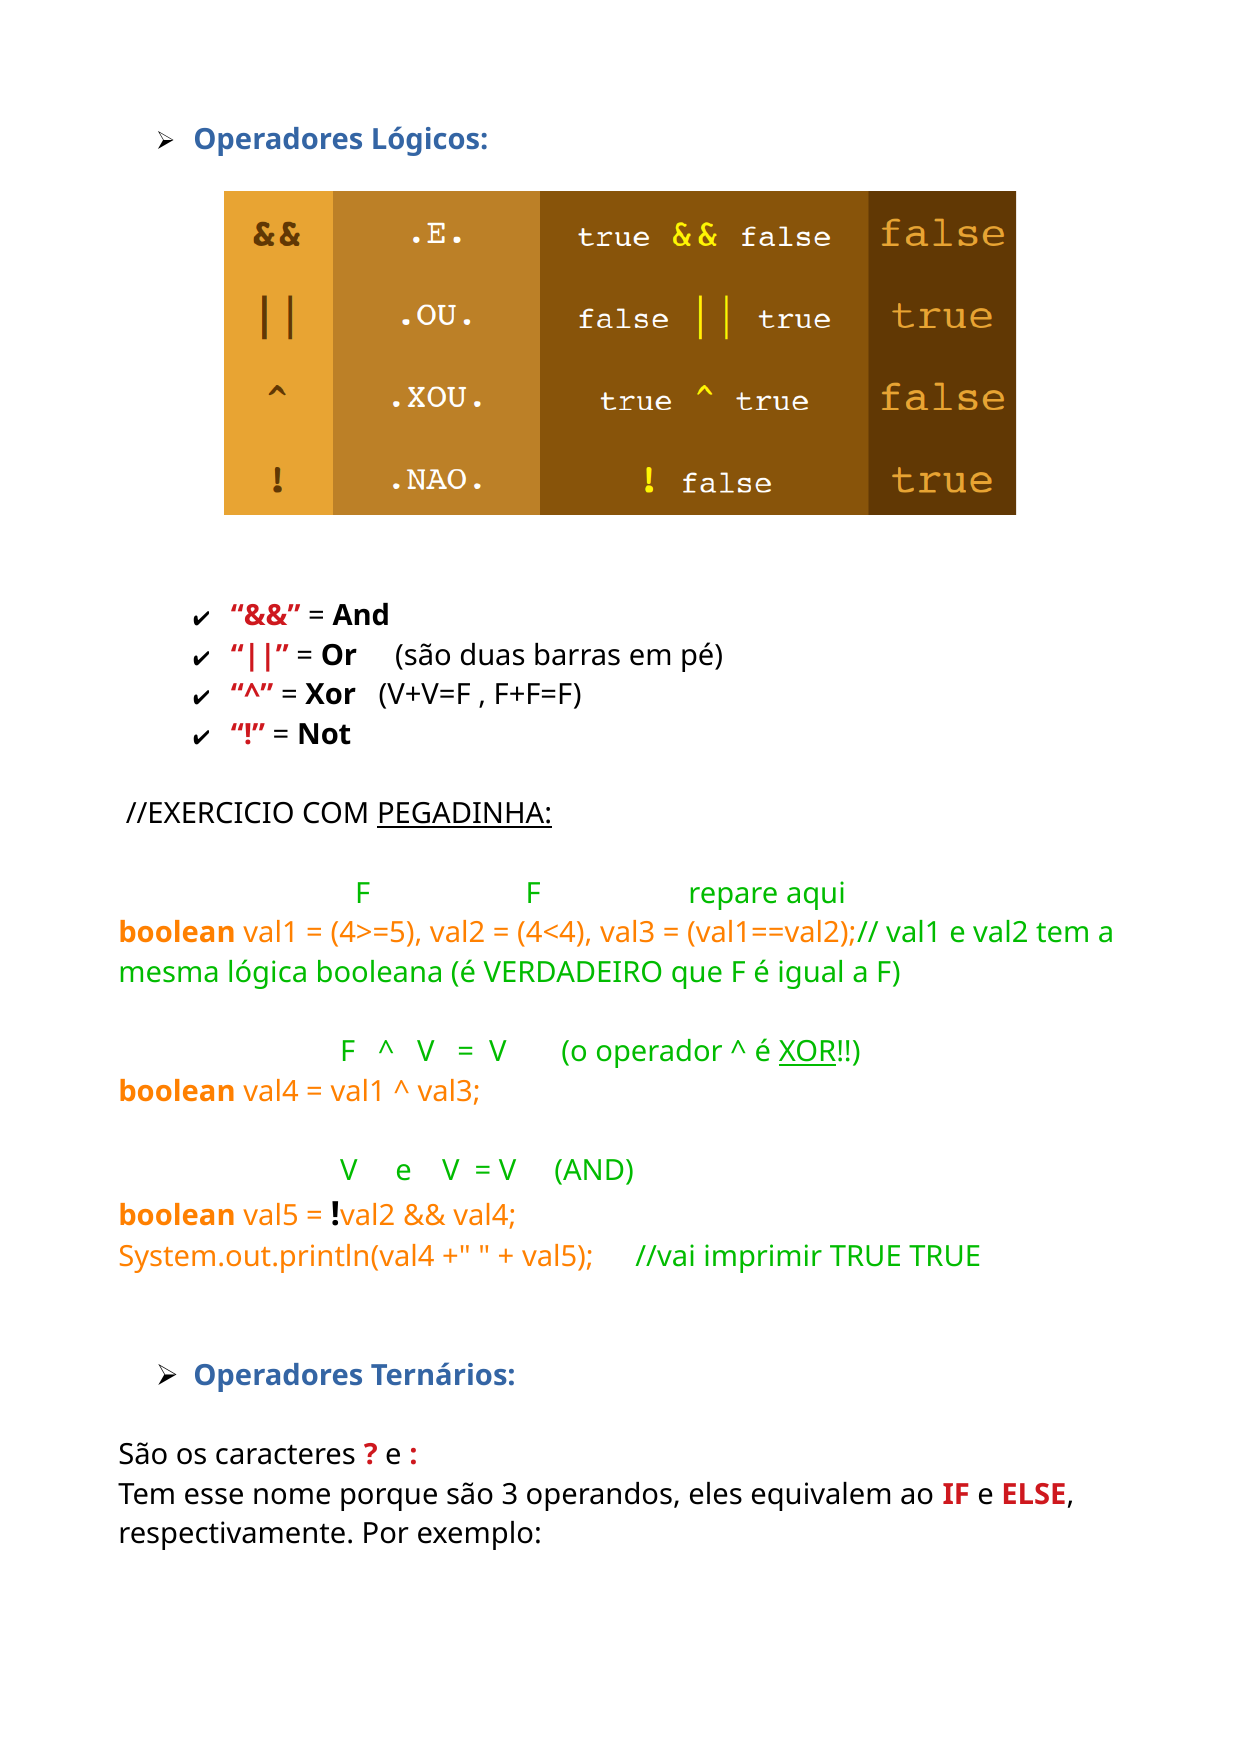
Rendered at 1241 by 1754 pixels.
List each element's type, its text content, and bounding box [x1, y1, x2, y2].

text São os caracteres ? e : Tem esse nome porque são 3 operandos, eles equivalem ao IF e ELSE, respectivamente. Por exemplo: [118, 1433, 1122, 1552]
text F ^ V = V (o operador ^ é XOR!!) [118, 1031, 1122, 1070]
list Operadores Ternários: [156, 1354, 1122, 1393]
text F F repare aqui [118, 872, 1122, 912]
text System.out.println(val4 +" " + val5); //vai imprimir TRUE TRUE [118, 1235, 1122, 1274]
picture [224, 191, 1017, 515]
list “!” = Not [193, 713, 1122, 753]
list “^” = Xor (V+V=F , F+F=F) [193, 673, 1122, 713]
list Operadores Lógicos: [156, 118, 1122, 192]
text V e V = V (AND) [118, 1150, 1122, 1189]
list “||” = Or (são duas barras em pé) [193, 634, 1122, 673]
text boolean val5 = !val2 && val4; [118, 1189, 1122, 1235]
text boolean val4 = val1 ^ val3; [118, 1070, 1122, 1110]
text //EXERCICIO COM PEGADINHA: [118, 792, 1122, 872]
text boolean val1 = (4>=5), val2 = (4<4), val3 = (val1==val2);// val1 e val2 tem a mesma lógica booleana (é VERDADEIRO que F é igual a F) [118, 912, 1122, 991]
list “&&” = And [193, 594, 1122, 634]
